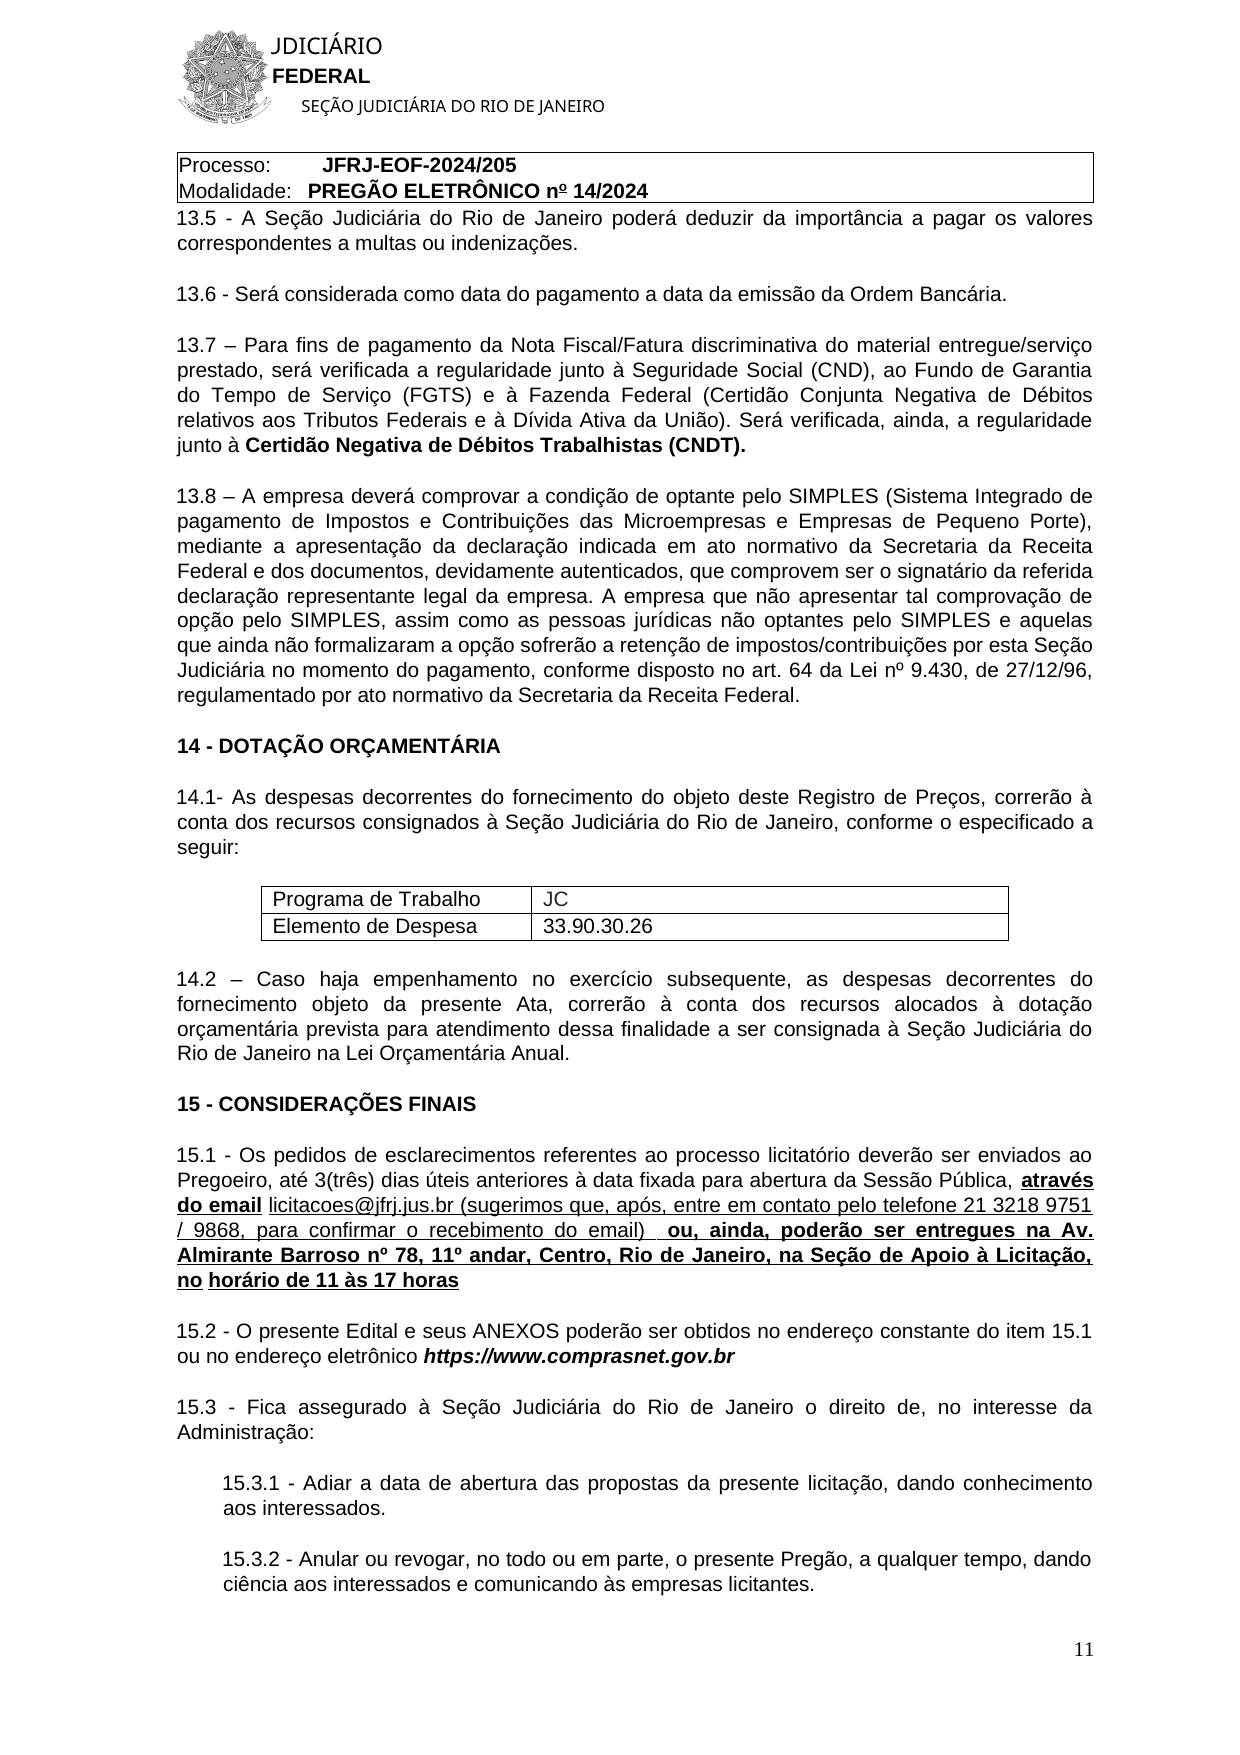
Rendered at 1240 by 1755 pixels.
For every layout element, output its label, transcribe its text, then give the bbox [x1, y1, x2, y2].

table_cell 33.90.30.26 [532, 914, 1008, 940]
text 13.6 - Será considerada como data do pagamento a data da emissão da Ordem Bancária. [176, 282, 1094, 306]
text 15.3.2 - Anular ou revogar, no todo ou em parte, o presente Pregão, a qualquer tempo, dando ciência aos interessados e comunicando às empresas licitantes. [222, 1546, 1094, 1595]
table_header Programa de Trabalho [262, 887, 531, 913]
text 13.8 – A empresa deverá comprovar a condição de optante pelo SIMPLES (Sistema Integrado de pagamento de Impostos e Contribuições das Microempresas e Empresas de Pequeno Porte), mediante a apresentação da declaração indicada em ato normativo da Secretaria da Receita Federal e dos documentos, devidamente autenticados, que comprovem ser o signatário da referida declaração representante legal da empresa. A empresa que não apresentar tal comprovação de opção pelo SIMPLES, assim como as pessoas jurídicas não optantes pelo SIMPLES e aquelas que ainda não formalizaram a opção sofrerão a retenção de impostos/contribuições por esta Seção Judiciária no momento do pagamento, conforme disposto no art. 64 da Lei nº 9.430, de 27/12/96, regulamentado por ato normativo da Secretaria da Receita Federal. [176, 484, 1094, 707]
text 13.5 - A Seção Judiciária do Rio de Janeiro poderá deduzir da importância a pagar os valores correspondentes a multas ou indenizações. [176, 206, 1094, 255]
text 13.7 – Para fins de pagamento da Nota Fiscal/Fatura discriminativa do material entregue/serviço prestado, será verificada a regularidade junto à Seguridade Social (CND), ao Fundo de Garantia do Tempo de Serviço (FGTS) e à Fazenda Federal (Certidão Conjunta Negativa de Débitos relativos aos Tributos Federais e à Dívida Ativa da União). Será verificada, ainda, a regularidade junto à Certidão Negativa de Débitos Trabalhistas (CNDT). [176, 333, 1094, 457]
text 15.2 - O presente Edital e seus ANEXOS poderão ser obtidos no endereço constante do item 15.1 ou no endereço eletrônico https://www.comprasnet.gov.br [176, 1319, 1094, 1367]
text 14.1- As despesas decorrentes do fornecimento do objeto deste Registro de Preços, correrão à conta dos recursos consignados à Seção Judiciária do Rio de Janeiro, conforme o especificado a seguir: [176, 785, 1094, 859]
table_cell Elemento de Despesa [262, 914, 531, 940]
text 14.2 – Caso haja empenhamento no exercício subsequente, as despesas decorrentes do fornecimento objeto da presente Ata, correrão à conta dos recursos alocados à dotação orçamentária prevista para atendimento dessa finalidade a ser consignada à Seção Judiciária do Rio de Janeiro na Lei Orçamentária Anual. [176, 967, 1094, 1065]
text 15.3.1 - Adiar a data de abertura das propostas da presente licitação, dando conhecimento aos interessados. [222, 1471, 1094, 1519]
table_header JC [532, 887, 1008, 913]
text 15.3 - Fica assegurado à Seção Judiciária do Rio de Janeiro o direito de, no interesse da Administração: [176, 1394, 1094, 1443]
subtitle 15 - CONSIDERAÇÕES FINAIS [177, 1092, 1094, 1116]
text 15.1 - Os pedidos de esclarecimentos referentes ao processo licitatório deverão ser enviados ao Pregoeiro, até 3(três) dias úteis anteriores à data fixada para abertura da Sessão Pública, através do email licitacoes@jfrj.jus.br (sugerimos que, após, entre em contato pelo telefone 21 3218 9751 / 9868, para confirmar o recebimento do email) ou, ainda, poderão ser entregues na Av. [176, 1143, 1094, 1239]
text Almirante Barroso nº 78, 11º andar, Centro, Rio de Janeiro, na Seção de Apoio à Licitação, no horário de 11 às 17 horas [176, 1240, 1094, 1292]
subtitle 14 - DOTAÇÃO ORÇAMENTÁRIA [177, 734, 1094, 758]
